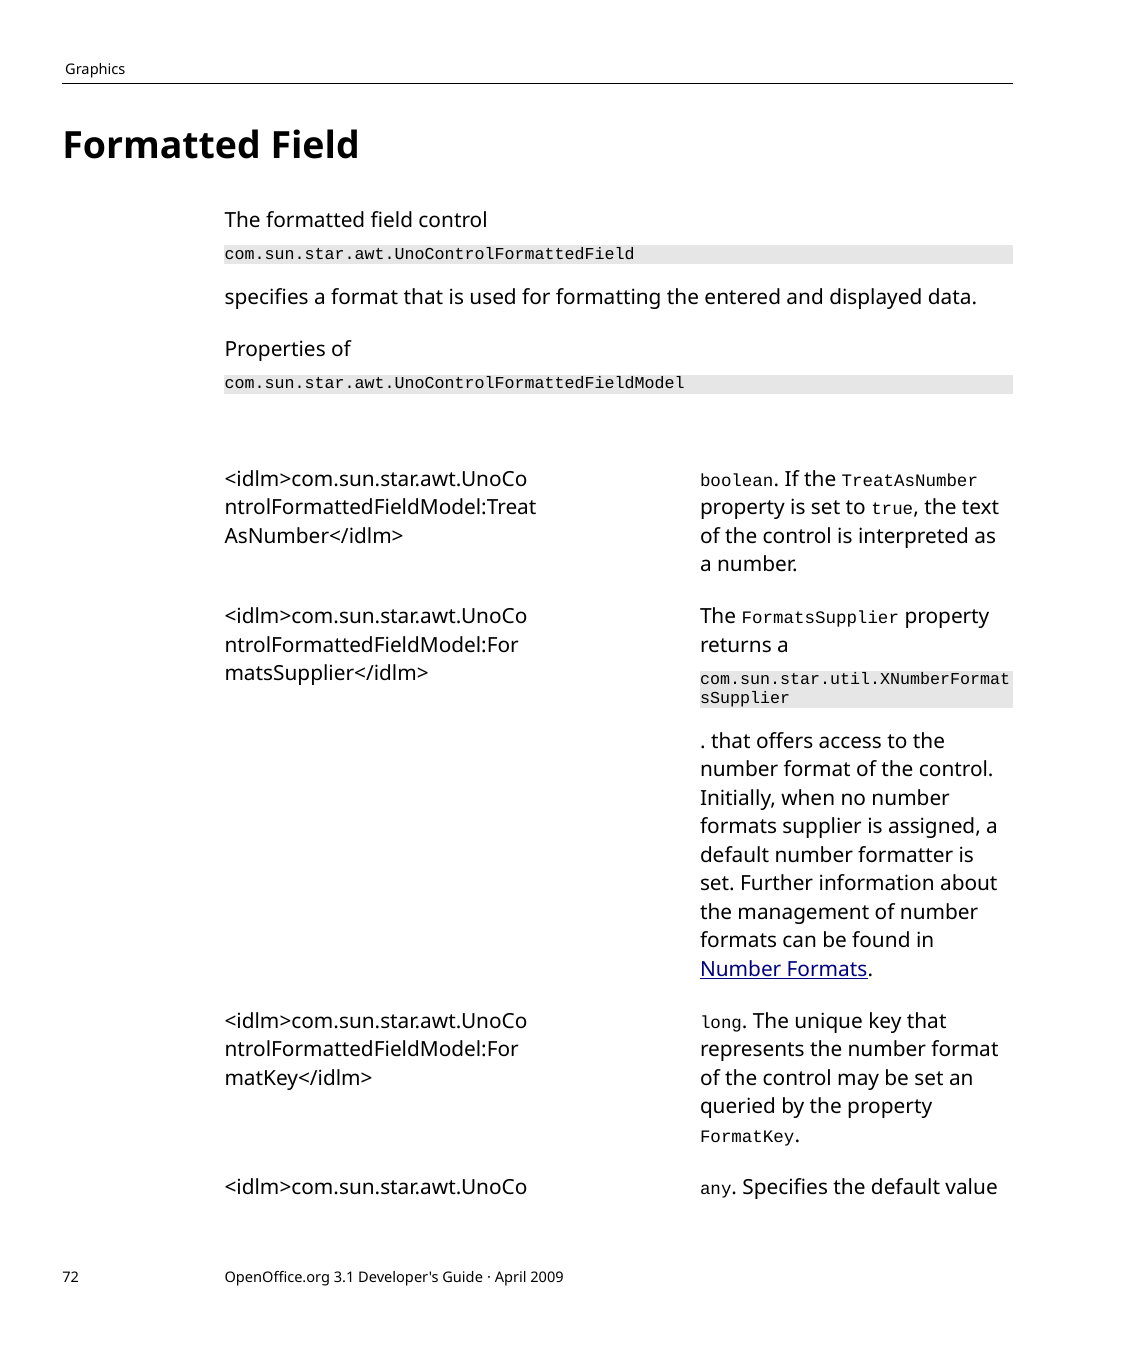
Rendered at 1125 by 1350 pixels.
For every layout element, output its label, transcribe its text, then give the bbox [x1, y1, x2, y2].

text The formatted field control [224, 205, 1013, 233]
text com.sun.star.awt.UnoControlFormattedField [224, 245, 1013, 264]
table_cell long. The unique key that represents the number format of the control may be set an queried by the property FormatKey. [537, 994, 1013, 1160]
table_cell <idlm>com.sun.star.awt.UnoControlFormattedFieldModel:FormatsSupplier</idlm> [62, 590, 537, 994]
table_cell any. Specifies the default value [537, 1160, 1013, 1201]
subtitle Formatted Field [62, 118, 1013, 169]
table_cell boolean. If the TreatAsNumber property is set to true, the text of the control is interpreted as a number. [537, 452, 1013, 590]
table_cell <idlm>com.sun.star.awt.UnoControlFormattedFieldModel:FormatKey</idlm> [62, 994, 537, 1160]
table_cell <idlm>com.sun.star.awt.UnoCo [62, 1160, 537, 1201]
table_cell The FormatsSupplier property returns a com.sun.star.util.XNumberFormatsSupplier . that offers access to the number format of the control. Initially, when no number formats supplier is assigned, a default number formatter is set. Further information about the management of number formats can be found in Number Formats. [537, 590, 1013, 994]
text specifies a format that is used for formatting the entered and displayed data. [224, 282, 1013, 310]
table_cell <idlm>com.sun.star.awt.UnoControlFormattedFieldModel:TreatAsNumber</idlm> [62, 452, 537, 590]
table_header Properties of com.sun.star.awt.UnoControlFormattedFieldModel [62, 323, 1013, 452]
